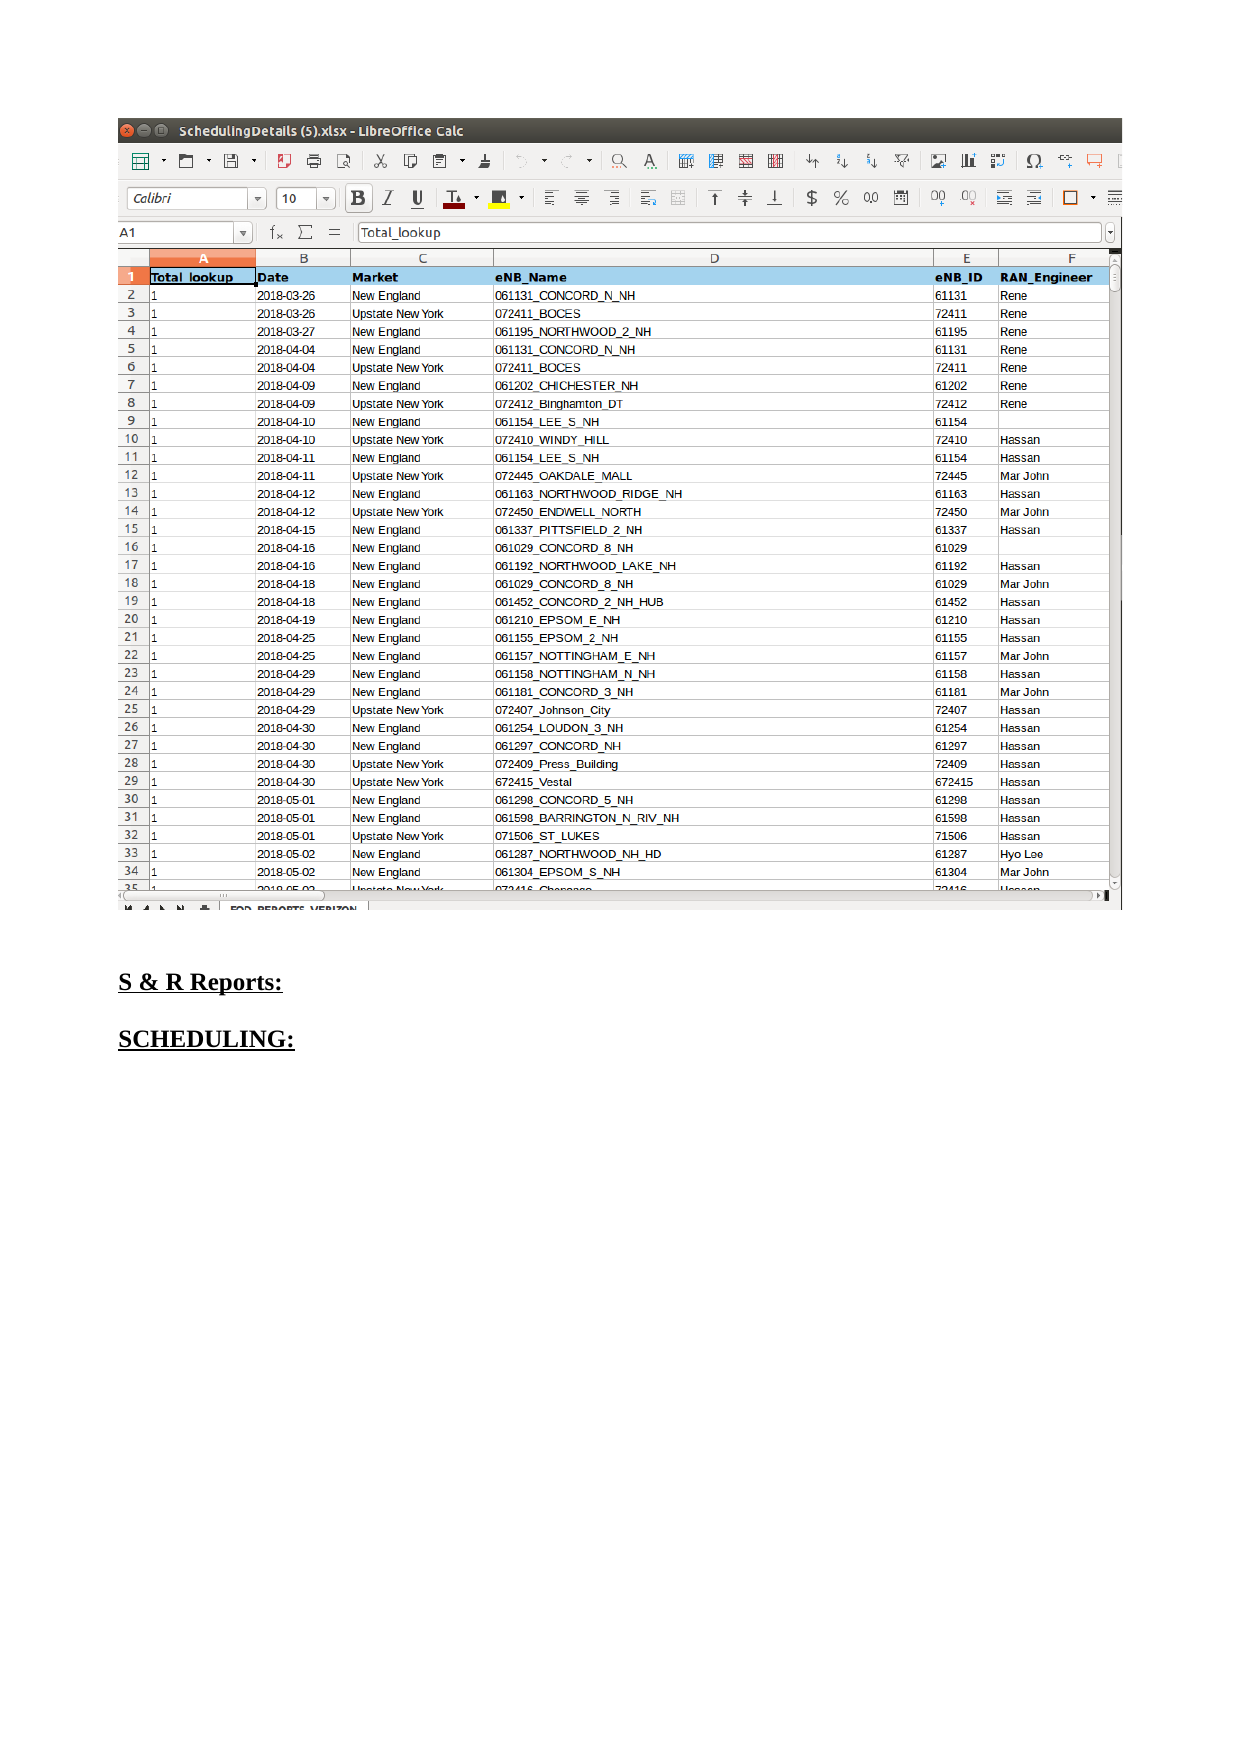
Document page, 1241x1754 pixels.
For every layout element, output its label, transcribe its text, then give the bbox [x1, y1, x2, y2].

picture [118, 118, 1123, 910]
text SCHEDULING: [118, 1024, 1122, 1053]
text S & R Reports: [118, 967, 1122, 996]
